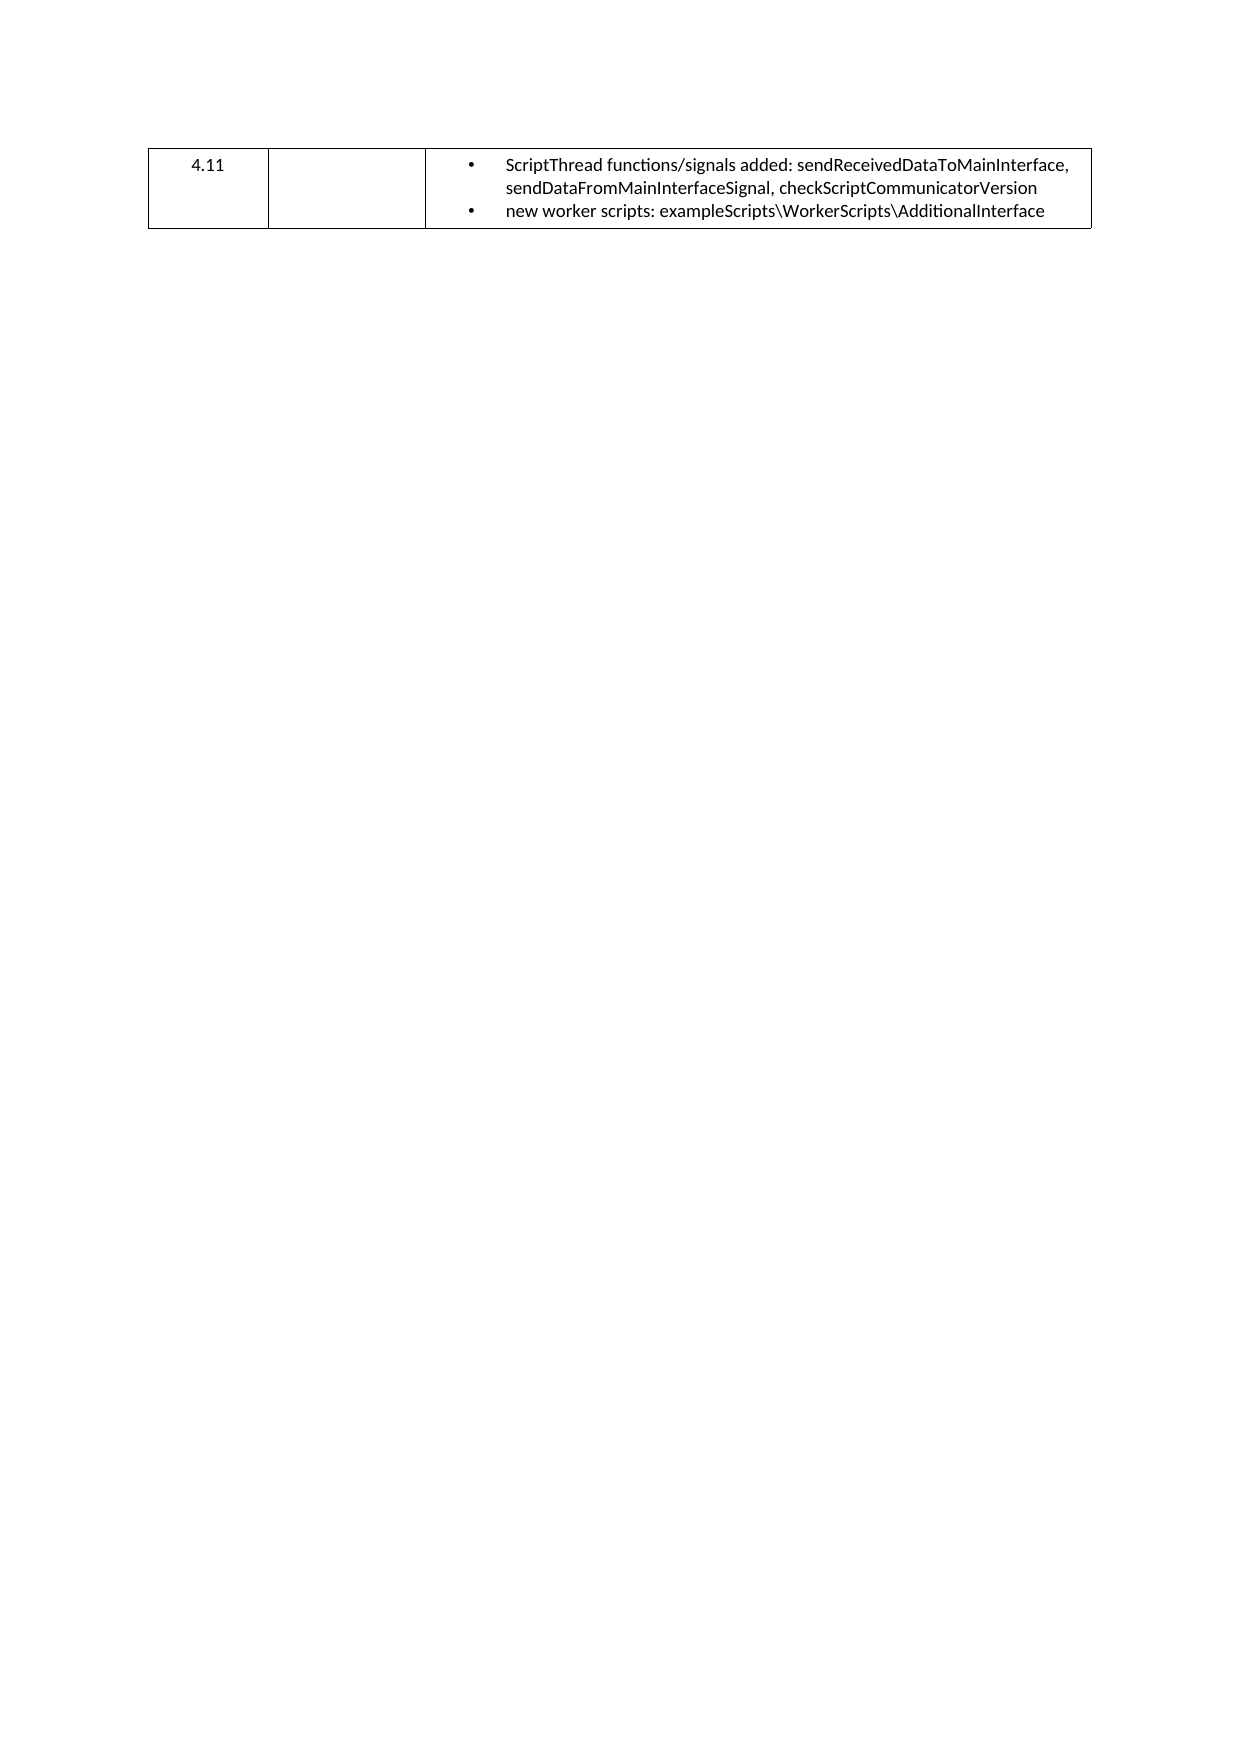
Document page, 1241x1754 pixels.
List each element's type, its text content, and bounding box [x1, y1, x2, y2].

table_cell [269, 149, 425, 228]
table_cell ScriptThread functions/signals added: sendReceivedDataToMainInterface, sendDataFromMainInterfaceSignal, checkScriptCommunicatorVersion new worker scripts: exampleScripts\WorkerScripts\AdditionalInterface [426, 149, 1091, 228]
table_cell 4.11 [149, 149, 268, 228]
